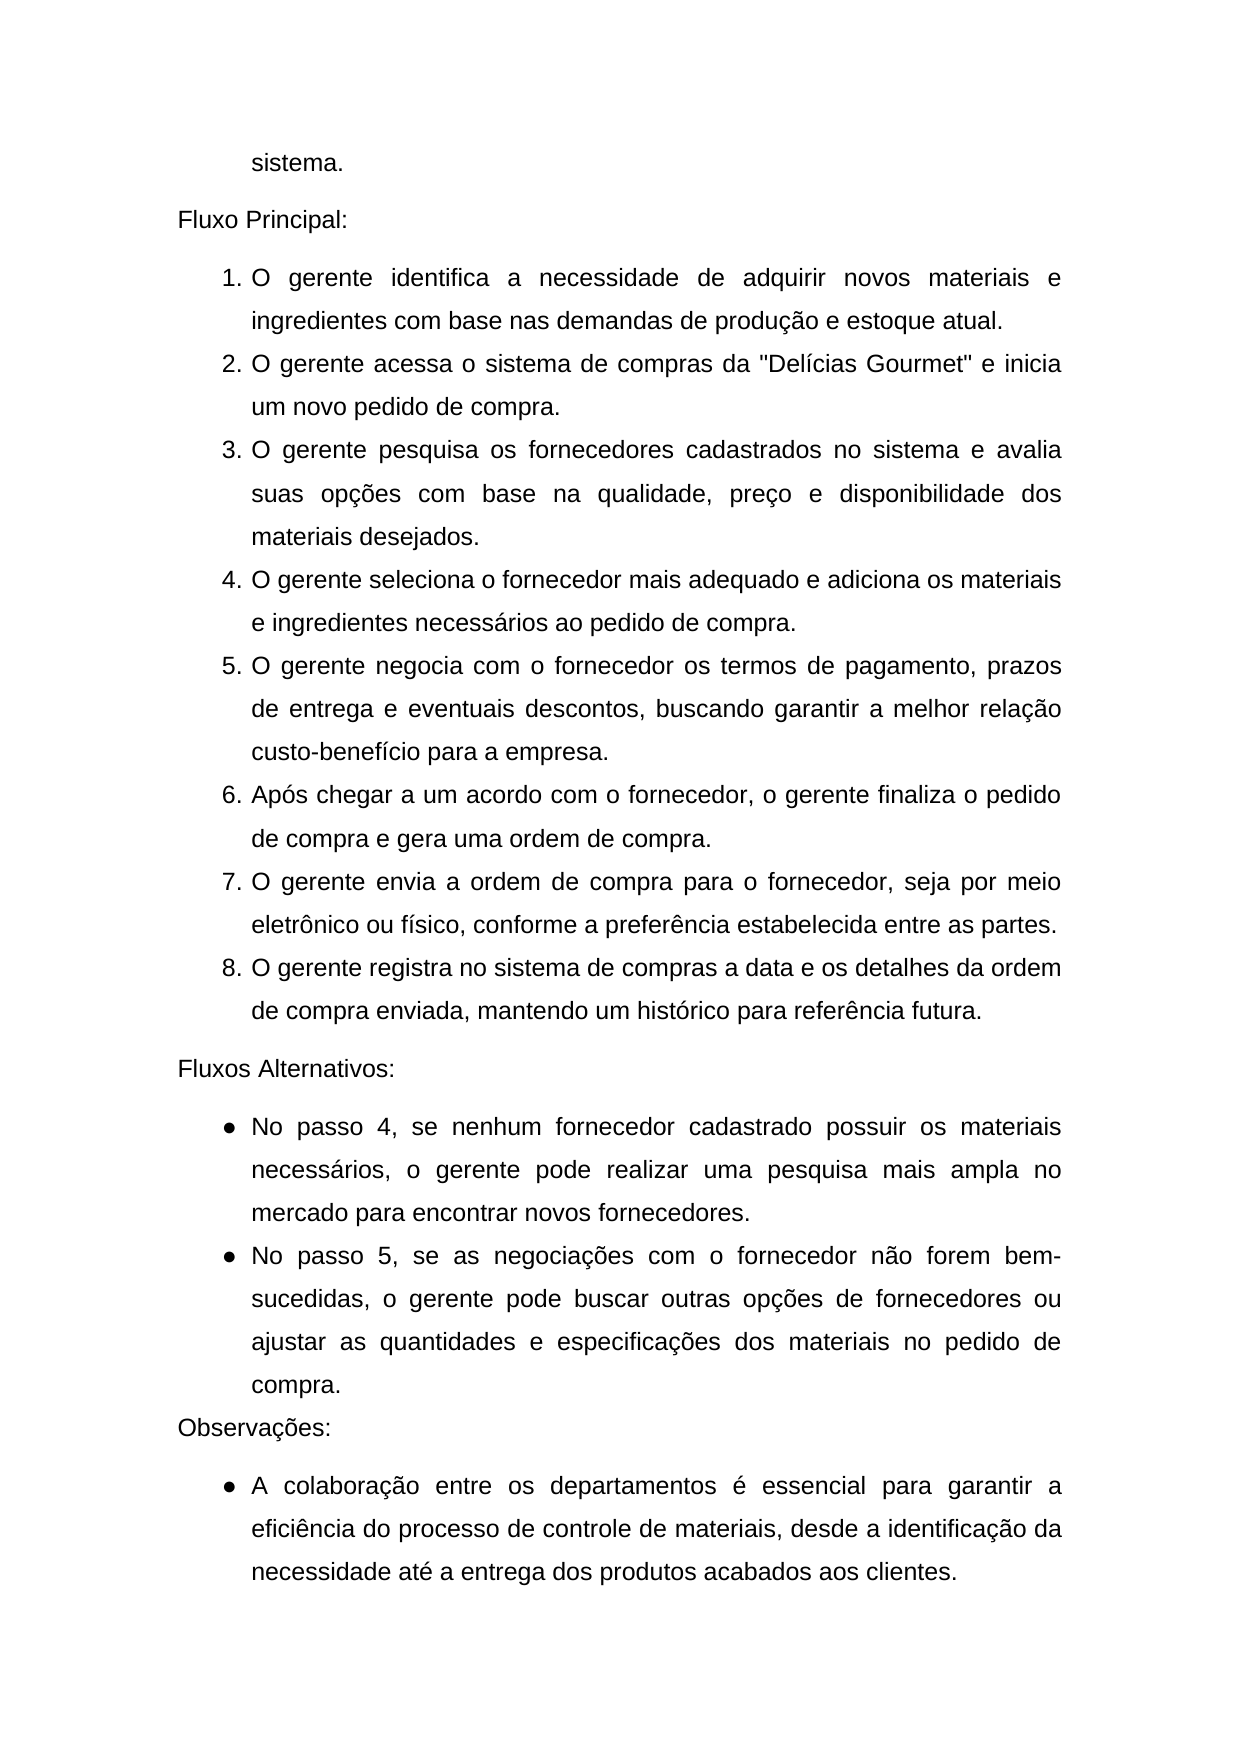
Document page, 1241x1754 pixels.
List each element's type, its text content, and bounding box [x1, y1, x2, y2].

list O gerente pesquisa os fornecedores cadastrados no sistema e avalia suas opções com base na qualidade, preço e disponibilidade dos materiais desejados. [222, 436, 1063, 551]
list O gerente seleciona o fornecedor mais adequado e adiciona os materiais e ingredientes necessários ao pedido de compra. [222, 565, 1063, 637]
text Fluxos Alternativos: [177, 1054, 1063, 1083]
text Fluxo Principal: [177, 205, 1063, 234]
list O gerente envia a ordem de compra para o fornecedor, seja por meio eletrônico ou físico, conforme a preferência estabelecida entre as partes. [222, 867, 1063, 939]
list O gerente identifica a necessidade de adquirir novos materiais e ingredientes com base nas demandas de produção e estoque atual. [222, 263, 1063, 335]
list O gerente acessa o sistema de compras da "Delícias Gourmet" e inicia um novo pedido de compra. [222, 349, 1063, 421]
list No passo 4, se nenhum fornecedor cadastrado possuir os materiais necessários, o gerente pode realizar uma pesquisa mais ampla no mercado para encontrar novos fornecedores. [222, 1112, 1063, 1227]
list O gerente negocia com o fornecedor os termos de pagamento, prazos de entrega e eventuais descontos, buscando garantir a melhor relação custo-benefício para a empresa. [222, 651, 1063, 766]
list No passo 5, se as negociações com o fornecedor não forem bem-sucedidas, o gerente pode buscar outras opções de fornecedores ou ajustar as quantidades e especificações dos materiais no pedido de compra. [222, 1241, 1063, 1399]
list sistema. [222, 148, 1063, 176]
list A colaboração entre os departamentos é essencial para garantir a eficiência do processo de controle de materiais, desde a identificação da necessidade até a entrega dos produtos acabados aos clientes. [222, 1471, 1063, 1586]
list Após chegar a um acordo com o fornecedor, o gerente finaliza o pedido de compra e gera uma ordem de compra. [222, 781, 1063, 852]
text Observações: [177, 1413, 1063, 1442]
list O gerente registra no sistema de compras a data e os detalhes da ordem de compra enviada, mantendo um histórico para referência futura. [222, 953, 1063, 1025]
